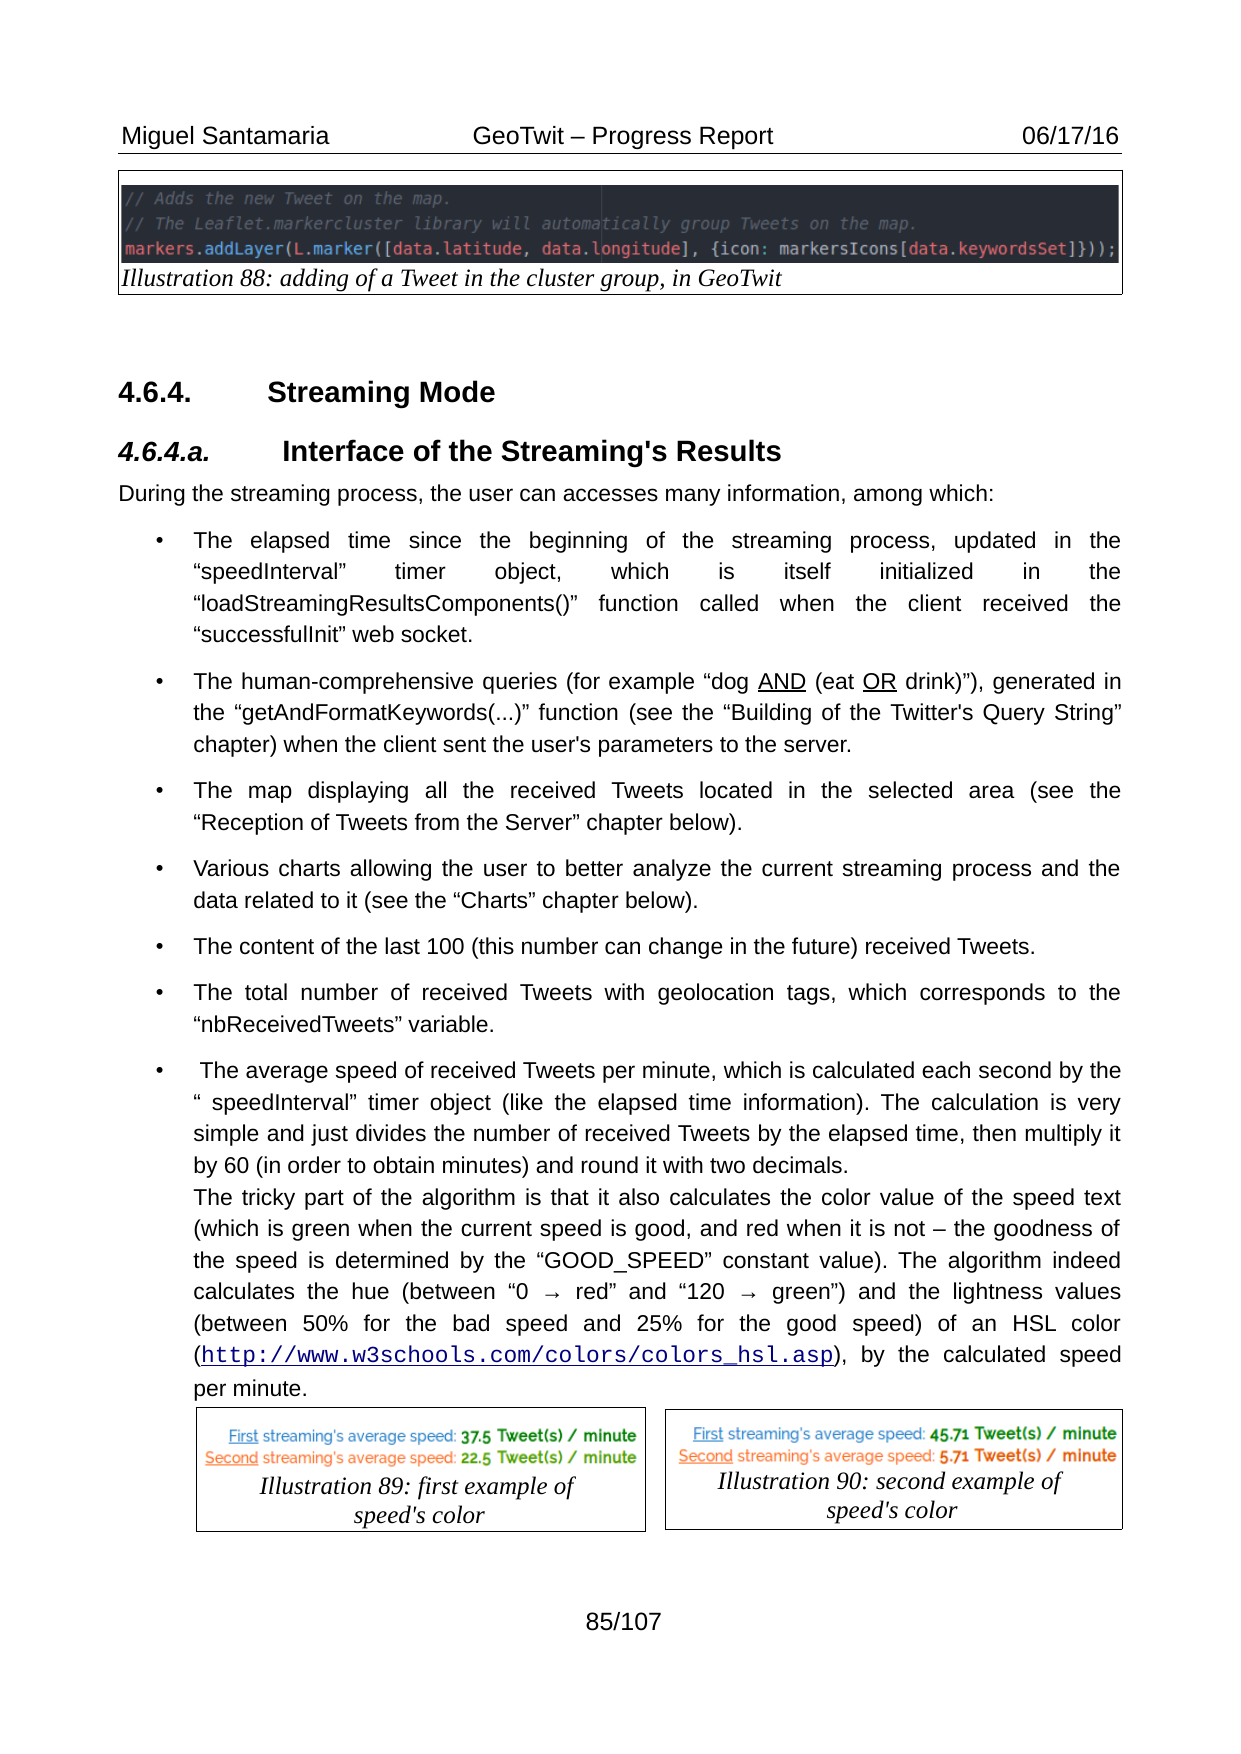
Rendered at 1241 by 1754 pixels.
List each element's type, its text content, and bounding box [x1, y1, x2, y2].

text [666, 1410, 1122, 1529]
list The content of the last 100 (this number can change in the future) received Tweets. [156, 933, 1122, 959]
picture [667, 1424, 1119, 1467]
subtitle Streaming Mode [118, 375, 1122, 409]
picture [121, 185, 1119, 263]
text Illustration 88: adding of a Tweet in the cluster group, in GeoTwit [121, 263, 1119, 291]
list The tricky part of the algorithm is that it also calculates the color value of the speed text (which is green when the current speed is good, and red when it is not – the goodness of the speed is determined by the “GOOD_SPEED” constant value). The algorithm indeed calculates the hue (between “0 → red” and “120 → green”) and the lightness values (between 50% for the bad speed and 25% for the good speed) of an HSL color (http://www.w3schools.com/colors/colors_hsl.asp), by the calculated speed per minute. [156, 1183, 1122, 1401]
list The average speed of received Tweets per minute, which is calculated each second by the “ speedInterval” timer object (like the elapsed time information). The calculation is very simple and just divides the number of received Tweets by the elapsed time, then multiply it by 60 (in order to obtain minutes) and round it with two decimals. [156, 1057, 1122, 1178]
list The human-comprehensive queries (for example “dog AND (eat OR drink)”), generated in the “getAndFormatKeywords(...)” function (see the “Building of the Twitter's Query String” chapter) when the client sent the user's parameters to the server. [156, 668, 1122, 757]
list Various charts allowing the user to better analyze the current streaming process and the data related to it (see the “Charts” chapter below). [156, 855, 1122, 913]
subtitle Interface of the Streaming's Results [118, 434, 1122, 468]
list The elapsed time since the beginning of the streaming process, updated in the “speedInterval” timer object, which is itself initialized in the “loadStreamingResultsComponents()” function called when the client received the “successfulInit” web socket. [156, 527, 1122, 648]
text [197, 1408, 645, 1531]
picture [199, 1422, 642, 1472]
text Illustration 90: second example of speed's color [668, 1467, 1119, 1524]
list The map displaying all the received Tweets located in the selected area (see the “Reception of Tweets from the Server” chapter below). [156, 777, 1122, 835]
text Illustration 89: first example of speed's color [198, 1422, 642, 1529]
text During the streaming process, the user can accesses many information, among which: [118, 480, 1122, 507]
list The total number of received Tweets with geolocation tags, which corresponds to the “nbReceivedTweets” variable. [156, 979, 1122, 1037]
